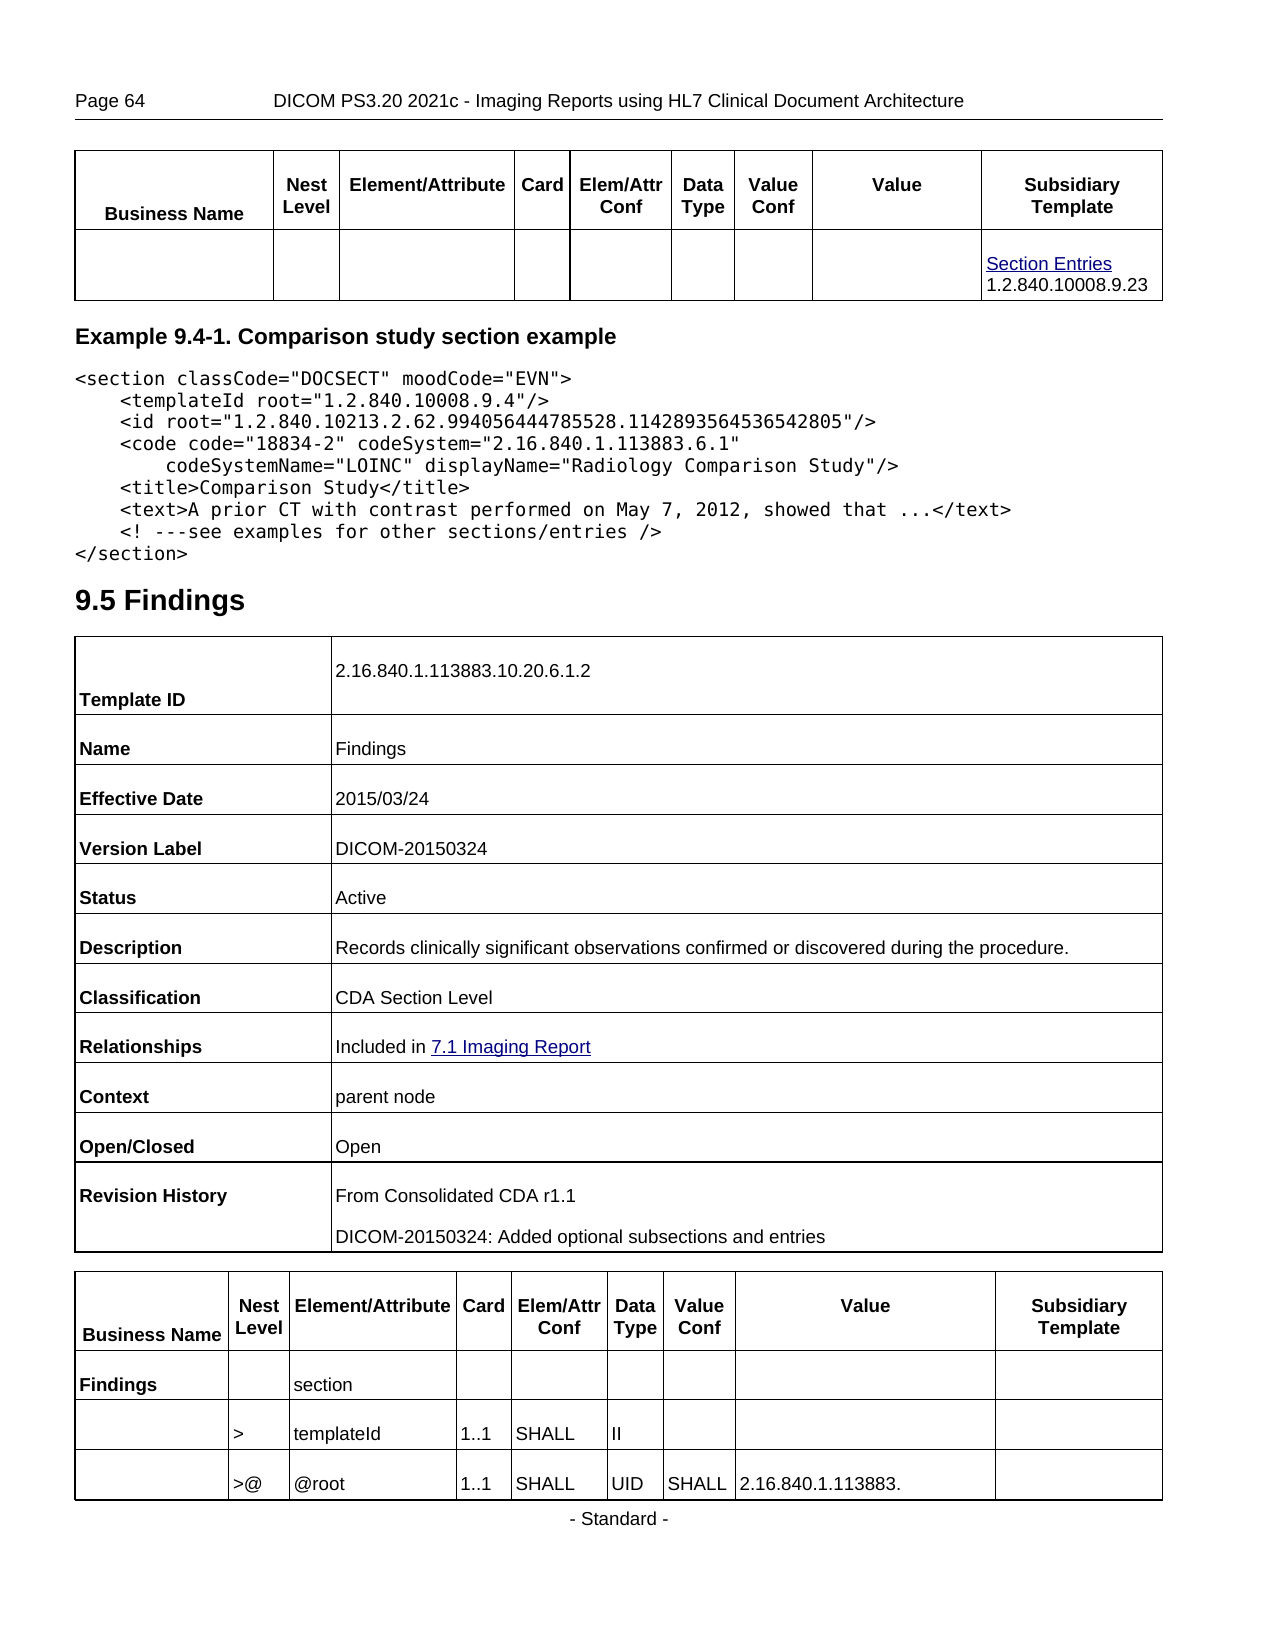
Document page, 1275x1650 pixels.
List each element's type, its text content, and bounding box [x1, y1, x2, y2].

table_cell Relationships [76, 1013, 331, 1062]
table_header Elem/Attr Conf [571, 151, 671, 228]
table_cell [996, 1400, 1162, 1449]
table_cell [664, 1400, 735, 1449]
table_header Value Conf [735, 151, 812, 228]
table_cell Classification [76, 964, 331, 1012]
table_cell section [290, 1351, 456, 1399]
table_cell Status [76, 864, 331, 913]
table_cell 2015/03/24 [332, 765, 1162, 813]
table_cell Description [76, 914, 331, 963]
table_header Card [457, 1272, 511, 1349]
table_header Value [736, 1272, 995, 1349]
table_cell [736, 1400, 995, 1449]
table_header Data Type [672, 151, 734, 228]
table_cell Included in 7.1 Imaging Report [332, 1013, 1162, 1062]
text <section classCode="DOCSECT" moodCode="EVN"> <templateId root="1.2.840.10008.9.4"/> <id root="1.2.840.10213.2.62.994056444785528.1142893564536542805"/> <code code="18834-2" codeSystem="2.16.840.1.113883.6.1" codeSystemName="LOINC" displayName="Radiology Comparison Study"/> <title>Comparison Study</title> <text>A prior CT with contrast performed on May 7, 2012, showed that ...</text> <! ---see examples for other sections/entries /> </section> [75, 368, 1162, 565]
table_cell [736, 1351, 995, 1399]
table_cell 1..1 [457, 1400, 511, 1449]
table_cell 1..1 [457, 1450, 511, 1499]
table_header 2.16.840.1.113883.​10.20.6.1.2 [332, 637, 1162, 714]
table_cell Findings [332, 715, 1162, 764]
table_cell >@ [229, 1450, 289, 1499]
table_cell II [608, 1400, 663, 1449]
table_cell [515, 230, 569, 300]
table_cell @root [290, 1450, 456, 1499]
table_cell Section Entries 1.2.840.10008.9.23 [982, 230, 1162, 300]
table_cell Open [332, 1113, 1162, 1161]
table_cell From Consolidated CDA r1.1 DICOM-20150324: Added optional subsections and entries [332, 1163, 1162, 1251]
table_cell [571, 230, 671, 300]
table_cell > [229, 1400, 289, 1449]
table_header Card [515, 151, 569, 228]
table_header Subsidiary Template [996, 1272, 1162, 1349]
table_cell CDA Section Level [332, 964, 1162, 1012]
table_cell Findings [76, 1351, 228, 1399]
table_cell SHALL [512, 1400, 607, 1449]
table_cell [76, 1400, 228, 1449]
table_cell [813, 230, 981, 300]
table_header Elem/Attr Conf [512, 1272, 607, 1349]
table_header Data Type [608, 1272, 663, 1349]
table_cell [512, 1351, 607, 1399]
table_cell [608, 1351, 663, 1399]
text Example 9.4-1. Comparison study section example [75, 323, 1162, 349]
table_header Subsidiary Template [982, 151, 1162, 228]
table_header Element/​Attribute [340, 151, 514, 228]
table_cell template​Id [290, 1400, 456, 1449]
table_cell [735, 230, 812, 300]
table_header Nest Level [274, 151, 339, 228]
table_cell DICOM-20150324 [332, 815, 1162, 863]
text 9.5 Findings [75, 583, 1162, 617]
table_header Business Name [76, 151, 273, 228]
table_cell [996, 1450, 1162, 1499]
table_cell [76, 230, 273, 300]
table_cell Version Label [76, 815, 331, 863]
table_cell [457, 1351, 511, 1399]
table_cell Open/Closed [76, 1113, 331, 1161]
table_header Business Name [76, 1272, 228, 1349]
table_cell Revision History [76, 1163, 331, 1251]
table_cell parent node [332, 1063, 1162, 1112]
table_cell [229, 1351, 289, 1399]
table_cell [672, 230, 734, 300]
table_header Nest Level [229, 1272, 289, 1349]
table_cell 2.16.840.1.113883.​ [736, 1450, 995, 1499]
table_cell [996, 1351, 1162, 1399]
table_cell [274, 230, 339, 300]
table_header Template ID [76, 637, 331, 714]
table_cell UID [608, 1450, 663, 1499]
table_header Element/​Attribute [290, 1272, 456, 1349]
table_header Value [813, 151, 981, 228]
table_cell Effective Date [76, 765, 331, 813]
table_cell [76, 1450, 228, 1499]
table_cell Records clinically significant observations confirmed or discovered during the procedure. [332, 914, 1162, 963]
table_cell [340, 230, 514, 300]
table_cell [664, 1351, 735, 1399]
table_header Value Conf [664, 1272, 735, 1349]
table_cell SHALL [512, 1450, 607, 1499]
table_cell Name [76, 715, 331, 764]
table_cell Active [332, 864, 1162, 913]
table_cell SHALL [664, 1450, 735, 1499]
table_cell Context [76, 1063, 331, 1112]
